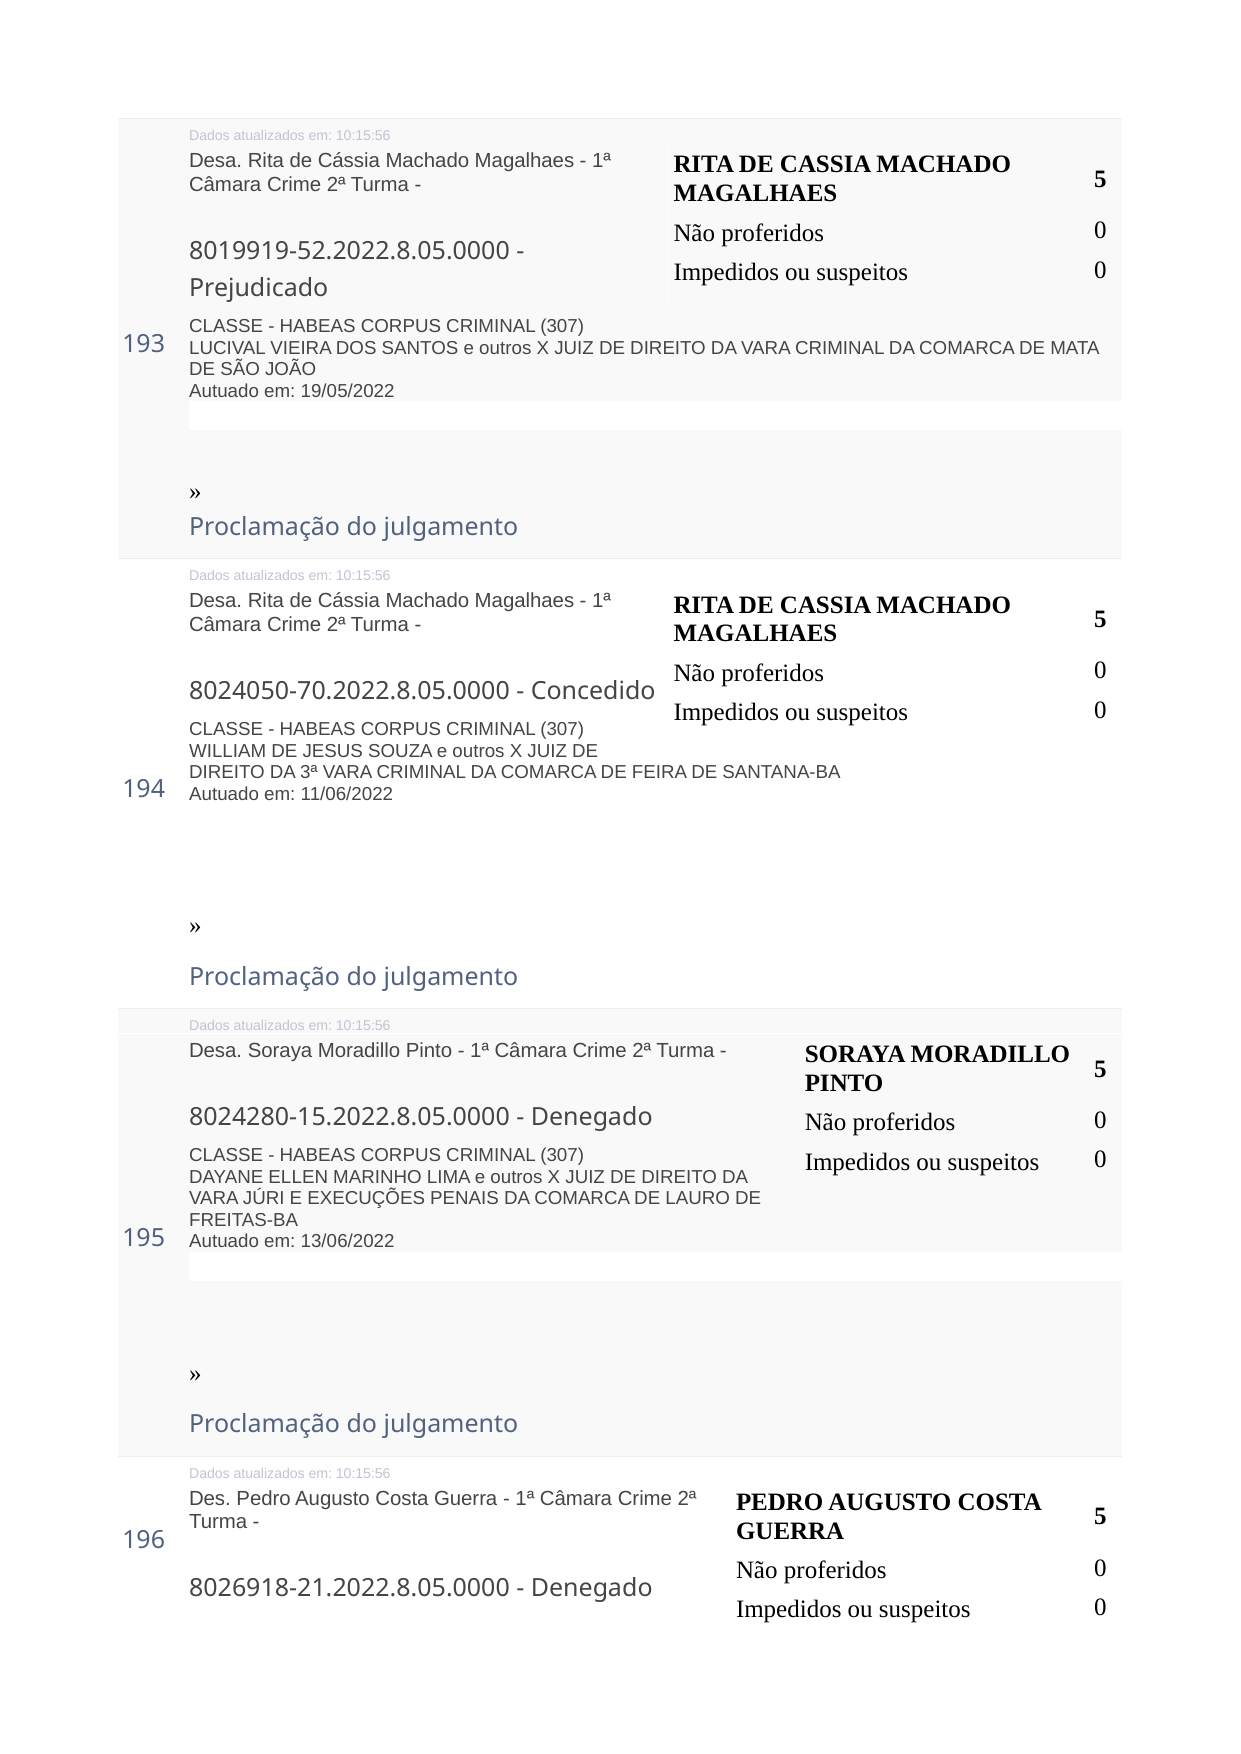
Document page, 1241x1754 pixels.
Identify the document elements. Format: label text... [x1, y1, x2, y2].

table_cell [1091, 729, 1119, 739]
table_cell Dados atualizados em: 10:15:56 Desa. Rita de Cássia Machado Magalhaes - 1ª Câmara Crime 2ª Turma - 8024050-70.2022.8.05.0000 - Concedido CLASSE - HABEAS CORPUS CRIMINAL (307) WILLIAM DE JESUS SOUZA e outros X JUIZ DE DIREITO DA 3ª VARA CRIMINAL DA COMARCA DE FEIRA DE SANTANA-BA Autuado em: 11/06/2022 [189, 559, 1122, 804]
table_cell 196 [118, 1457, 169, 1612]
table_cell Impedidos ou suspeitos [733, 1587, 1091, 1626]
table_cell [1091, 1626, 1119, 1637]
table_header 5 [1091, 1036, 1119, 1100]
table_cell [1091, 289, 1119, 299]
table_cell Impedidos ou suspeitos [670, 249, 1091, 289]
table_cell Dados atualizados em: 10:15:56 Desa. Rita de Cássia Machado Magalhaes - 1ª Câmara Crime 2ª Turma - 8019919-52.2022.8.05.0000 - Prejudicado CLASSE - HABEAS CORPUS CRIMINAL (307) LUCIVAL VIEIRA DOS SANTOS e outros X JUIZ DE DIREITO DA VARA CRIMINAL DA COMARCA DE MATA DE SÃO JOÃO Autuado em: 19/05/2022 [189, 119, 1122, 401]
table_cell [169, 559, 189, 1008]
table_header [668, 144, 1122, 302]
table_cell 0 [1091, 1548, 1119, 1587]
table_header 5 [1091, 1484, 1119, 1547]
table_cell [1091, 1179, 1119, 1189]
table_cell 194 [118, 559, 169, 1008]
table_cell Não proferidos [802, 1100, 1091, 1139]
table_cell Impedidos ou suspeitos [802, 1139, 1091, 1178]
table_cell 195 [118, 1009, 169, 1456]
table_cell Desa. Soraya Moradillo Pinto - 1ª Câmara Crime 2ª Turma - 8024280-15.2022.8.05.0000 - Denegado CLASSE - HABEAS CORPUS CRIMINAL (307) DAYANE ELLEN MARINHO LIMA e outros X JUIZ DE DIREITO DA VARA JÚRI E EXECUÇÕES PENAIS DA COMARCA DE LAURO DE FREITAS-BA Autuado em: 13/06/2022 [189, 1034, 1122, 1252]
table_cell » Proclamação do julgamento [189, 1281, 1122, 1456]
table_cell Dados atualizados em: 10:15:56 Des. Pedro Augusto Costa Guerra - 1ª Câmara Crime 2ª Turma - 8026918-21.2022.8.05.0000 - Denegado [189, 1457, 1122, 1612]
table_header [799, 1034, 1122, 1192]
table_cell 0 [1091, 210, 1119, 249]
table_header RITA DE CASSIA MACHADO MAGALHAES [670, 587, 1091, 650]
table_cell [670, 289, 1091, 299]
table_cell 0 [1091, 650, 1119, 689]
table_cell Não proferidos [670, 210, 1091, 249]
table_cell » Proclamação do julgamento [189, 430, 1122, 558]
table_cell [802, 1179, 1091, 1189]
table_header RITA DE CASSIA MACHADO MAGALHAES [670, 147, 1091, 210]
table_cell » Proclamação do julgamento [189, 833, 1122, 1008]
table_cell 193 [118, 119, 169, 558]
table_cell [169, 1457, 189, 1612]
table_cell 0 [1091, 249, 1119, 289]
table_cell [169, 119, 189, 558]
table_cell Não proferidos [733, 1548, 1091, 1587]
table_cell 0 [1091, 690, 1119, 729]
table_header SORAYA MORADILLO PINTO [802, 1036, 1091, 1100]
table_header 5 [1091, 587, 1119, 650]
table_header [668, 584, 1122, 742]
table_cell Dados atualizados em: 10:15:56 [189, 1009, 1122, 1033]
table_cell [169, 1009, 189, 1456]
table_cell 0 [1091, 1139, 1119, 1178]
table_header PEDRO AUGUSTO COSTA GUERRA [733, 1484, 1091, 1547]
table_cell [670, 729, 1091, 739]
table_cell 0 [1091, 1100, 1119, 1139]
table_cell Impedidos ou suspeitos [670, 690, 1091, 729]
table_header 5 [1091, 147, 1119, 210]
table_cell Não proferidos [670, 650, 1091, 689]
table_cell 0 [1091, 1587, 1119, 1626]
table_cell [733, 1626, 1091, 1637]
table_header [730, 1481, 1122, 1640]
